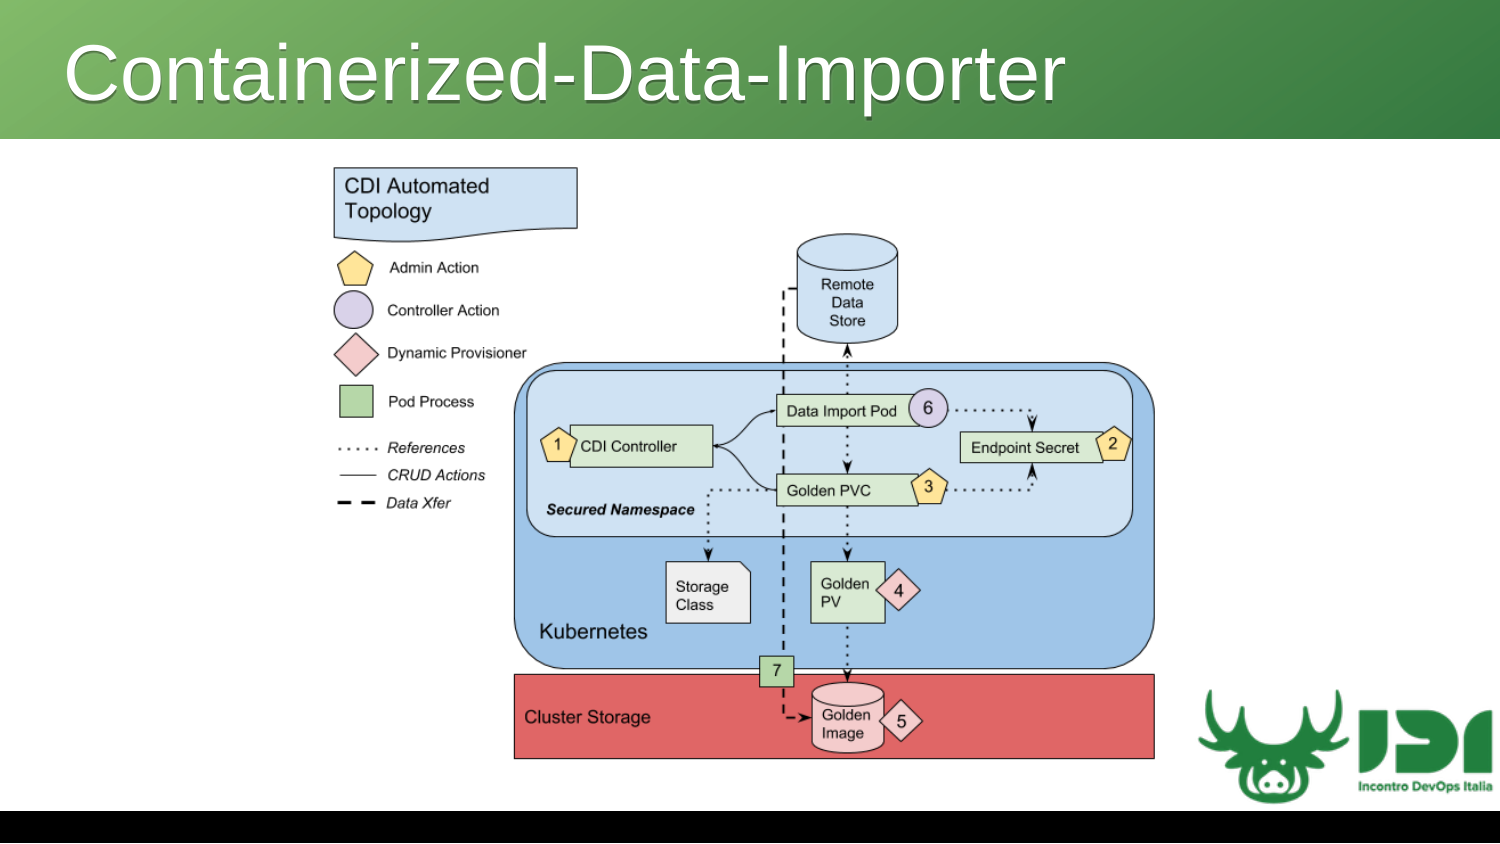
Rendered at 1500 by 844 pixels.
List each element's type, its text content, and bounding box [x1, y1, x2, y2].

picture [328, 156, 1500, 815]
picture [0, 0, 1500, 139]
title Containerized-Data-Importer [48, 7, 1426, 139]
